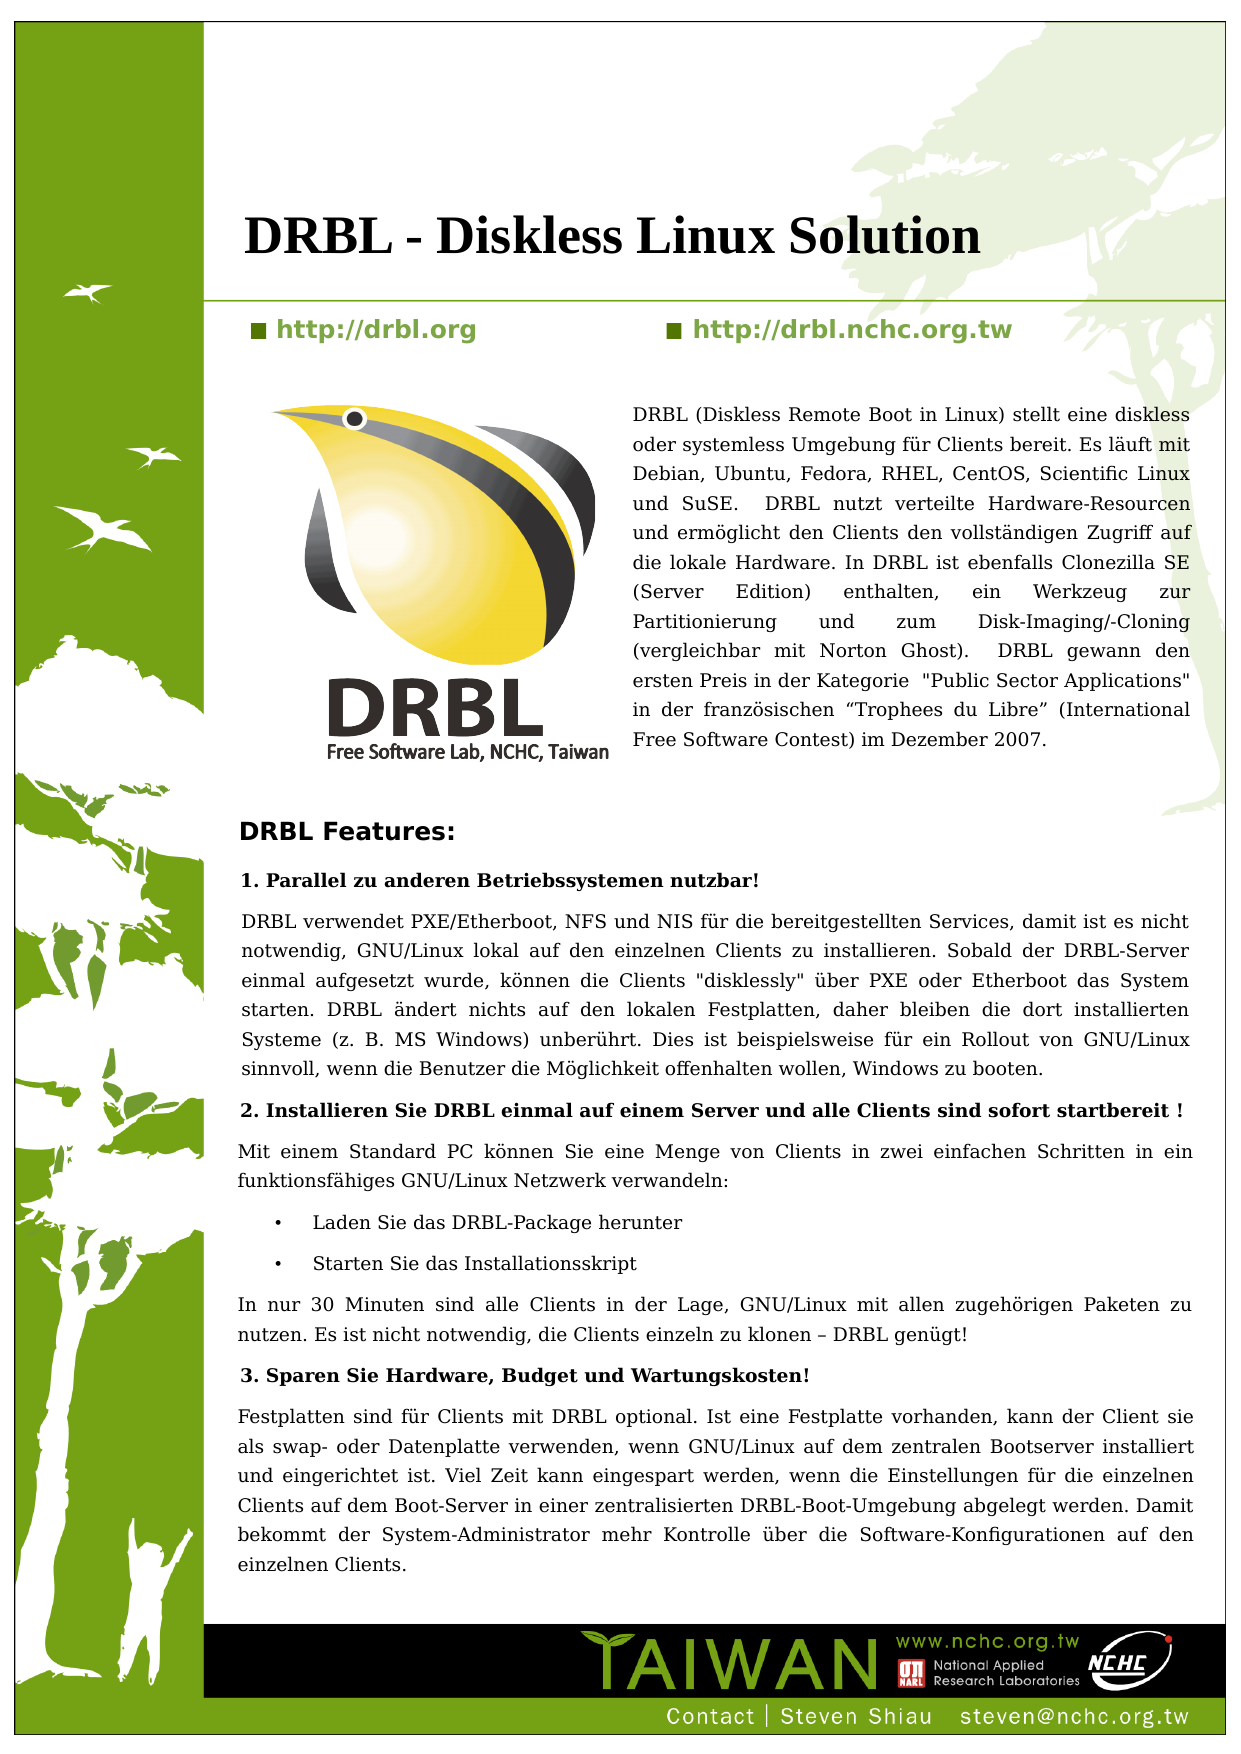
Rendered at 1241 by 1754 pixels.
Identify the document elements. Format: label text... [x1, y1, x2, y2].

text Mit einem Standard PC können Sie eine Menge von Clients in zwei einfachen Schritten in ein funktionsfähiges GNU/Linux Netzwerk verwandeln: [237, 1135, 1195, 1194]
text DRBL (Diskless Remote Boot in Linux) stellt eine diskless oder systemless Umgebung für Clients bereit. Es läuft mit Debian, Ubuntu, Fedora, RHEL, CentOS, Scientific Linux und SuSE. DRBL nutzt verteilte Hardware-Resourcen und ermöglicht den Clients den vollständigen Zugriff auf die lokale Hardware. In DRBL ist ebenfalls Clonezilla SE (Server Edition) enthalten, ein Werkzeug zur Partitionierung und zum Disk-Imaging/-Cloning (vergleichbar mit Norton Ghost). DRBL gewann den ersten Preis in der Kategorie "Public Sector Applications" in der französischen “Trophees du Libre” (International Free Software Contest) im Dezember 2007. [617, 398, 1191, 752]
list Laden Sie das DRBL-Package herunter [275, 1206, 1226, 1235]
text [31, 398, 232, 752]
text In nur 30 Minuten sind alle Clients in der Lage, GNU/Linux mit allen zugehörigen Paketen zu nutzen. Es ist nicht notwendig, die Clients einzeln zu klonen – DRBL genügt! [237, 1288, 1193, 1347]
list Starten Sie das Installationsskript [275, 1247, 1226, 1276]
list Installieren Sie DRBL einmal auf einem Server und alle Clients sind sofort startbereit ! [240, 1093, 1226, 1123]
text Festplatten sind für Clients mit DRBL optional. Ist eine Festplatte vorhanden, kann der Client sie als swap- oder Datenplatte verwenden, wenn GNU/Linux auf dem zentralen Bootserver installiert und eingerichtet ist. Viel Zeit kann eingespart werden, wenn die Einstellungen für die einzelnen Clients auf dem Boot-Server in einer zentralisierten DRBL-Boot-Umgebung abgelegt werden. Damit bekommt der System-Administrator mehr Kontrolle über die Software-Konfigurationen auf den einzelnen Clients. [237, 1400, 1195, 1577]
list Sparen Sie Hardware, Budget und Wartungskosten! [240, 1359, 1226, 1388]
picture [14, 22, 1226, 1735]
text DRBL verwendet PXE/Etherboot, NFS und NIS für die bereitgestellten Services, damit ist es nicht notwendig, GNU/Linux lokal auf den einzelnen Clients zu installieren. Sobald der DRBL-Server einmal aufgesetzt wurde, können die Clients "disklessly" über PXE oder Etherboot das System starten. DRBL ändert nichts auf den lokalen Festplatten, daher bleiben die dort installierten Systeme (z. B. MS Windows) unberührt. Dies ist beispielsweise für ein Rollout von GNU/Linux sinnvoll, wenn die Benutzer die Möglichkeit offenhalten wollen, Windows zu booten. [241, 905, 1191, 1082]
list Parallel zu anderen Betriebssystemen nutzbar! [240, 864, 1226, 893]
text DRBL Features: [238, 817, 1190, 846]
